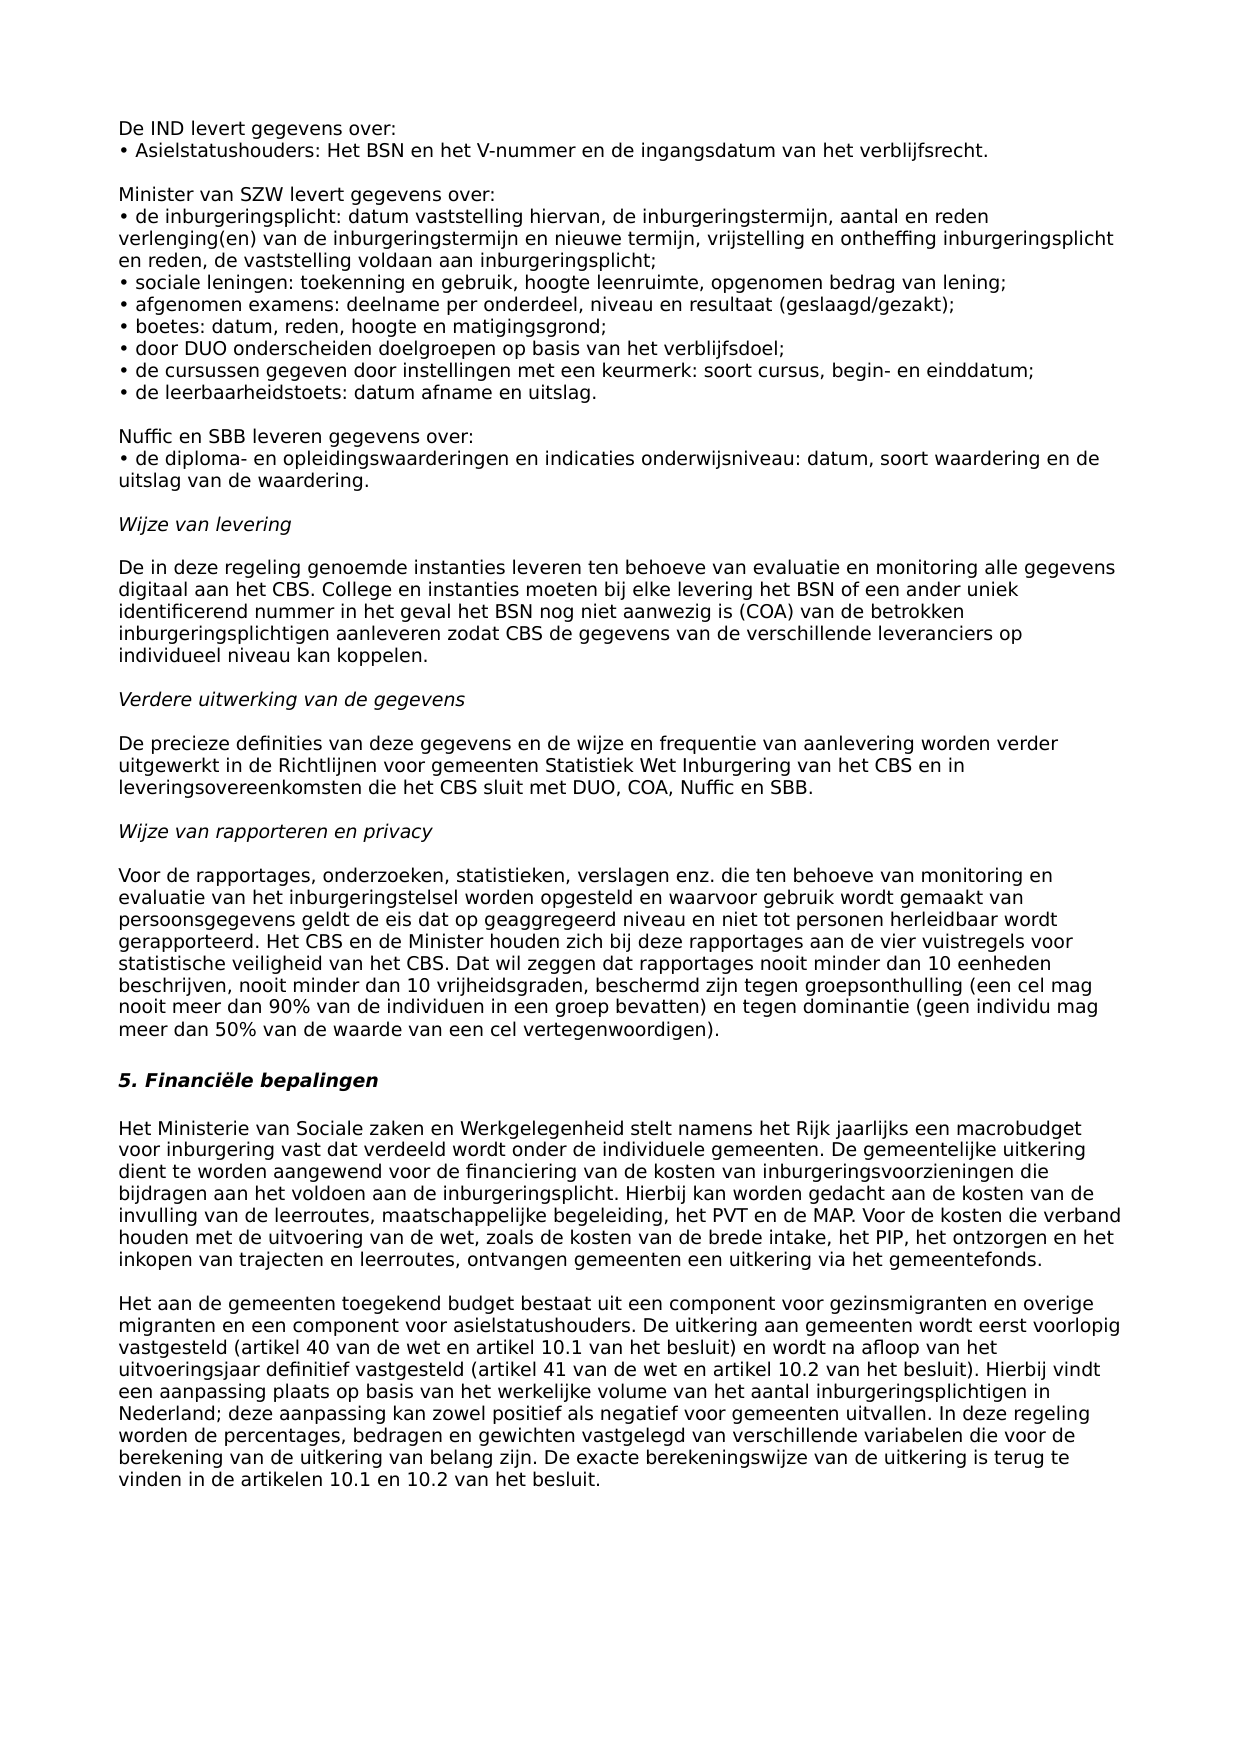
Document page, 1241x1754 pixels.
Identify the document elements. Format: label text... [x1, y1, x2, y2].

text Minister van SZW levert gegevens over: [118, 184, 1122, 206]
subtitle Wijze van levering [118, 513, 1122, 535]
text Het aan de gemeenten toegekend budget bestaat uit een component voor gezinsmigranten en overige migranten en een component voor asielstatushouders. De uitkering aan gemeenten wordt eerst voorlopig vastgesteld (artikel 40 van de wet en artikel 10.1 van het besluit) en wordt na afloop van het uitvoeringsjaar definitief vastgesteld (artikel 41 van de wet en artikel 10.2 van het besluit). Hierbij vindt een aanpassing plaats op basis van het werkelijke volume van het aantal inburgeringsplichtigen in Nederland; deze aanpassing kan zowel positief als negatief voor gemeenten uitvallen. In deze regeling worden de percentages, bedragen en gewichten vastgelegd van verschillende variabelen die voor de berekening van de uitkering van belang zijn. De exacte berekeningswijze van de uitkering is terug te vinden in de artikelen 10.1 en 10.2 van het besluit. [118, 1293, 1122, 1491]
text De in deze regeling genoemde instanties leveren ten behoeve van evaluatie en monitoring alle gegevens digitaal aan het CBS. College en instanties moeten bij elke levering het BSN of een ander uniek identificerend nummer in het geval het BSN nog niet aanwezig is (COA) van de betrokken inburgeringsplichtigen aanleveren zodat CBS de gegevens van de verschillende leveranciers op individueel niveau kan koppelen. [118, 557, 1122, 667]
text Het Ministerie van Sociale zaken en Werkgelegenheid stelt namens het Rijk jaarlijks een macrobudget voor inburgering vast dat verdeeld wordt onder de individuele gemeenten. De gemeentelijke uitkering dient te worden aangewend voor de financiering van de kosten van inburgeringsvoorzieningen die bijdragen aan het voldoen aan de inburgeringsplicht. Hierbij kan worden gedacht aan de kosten van de invulling van de leerroutes, maatschappelijke begeleiding, het PVT en de MAP. Voor de kosten die verband houden met de uitvoering van de wet, zoals de kosten van de brede intake, het PIP, het ontzorgen en het inkopen van trajecten en leerroutes, ontvangen gemeenten een uitkering via het gemeentefonds. [118, 1117, 1122, 1271]
text • door DUO onderscheiden doelgroepen op basis van het verblijfsdoel; [118, 338, 1122, 360]
text • sociale leningen: toekenning en gebruik, hoogte leenruimte, opgenomen bedrag van lening; [118, 272, 1122, 294]
text De IND levert gegevens over: [118, 118, 1122, 140]
text • afgenomen examens: deelname per onderdeel, niveau en resultaat (geslaagd/gezakt); [118, 294, 1122, 316]
text Voor de rapportages, onderzoeken, statistieken, verslagen enz. die ten behoeve van monitoring en evaluatie van het inburgeringstelsel worden opgesteld en waarvoor gebruik wordt gemaakt van persoonsgegevens geldt de eis dat op geaggregeerd niveau en niet tot personen herleidbaar wordt gerapporteerd. Het CBS en de Minister houden zich bij deze rapportages aan de vier vuistregels voor statistische veiligheid van het CBS. Dat wil zeggen dat rapportages nooit minder dan 10 eenheden beschrijven, nooit minder dan 10 vrijheidsgraden, beschermd zijn tegen groepsonthulling (een cel mag nooit meer dan 90% van de individuen in een groep bevatten) en tegen dominantie (geen individu mag meer dan 50% van de waarde van een cel vertegenwoordigen). [118, 864, 1122, 1040]
subtitle Wijze van rapporteren en privacy [118, 821, 1122, 843]
text • de cursussen gegeven door instellingen met een keurmerk: soort cursus, begin- en einddatum; [118, 360, 1122, 382]
text • de inburgeringsplicht: datum vaststelling hiervan, de inburgeringstermijn, aantal en reden verlenging(en) van de inburgeringstermijn en nieuwe termijn, vrijstelling en ontheffing inburgeringsplicht en reden, de vaststelling voldaan aan inburgeringsplicht; [118, 206, 1122, 272]
text Nuffic en SBB leveren gegevens over: [118, 426, 1122, 448]
text • de diploma- en opleidingswaarderingen en indicaties onderwijsniveau: datum, soort waardering en de uitslag van de waardering. [118, 448, 1122, 492]
subtitle Verdere uitwerking van de gegevens [118, 689, 1122, 711]
text • boetes: datum, reden, hoogte en matigingsgrond; [118, 316, 1122, 338]
text • Asielstatushouders: Het BSN en het V-nummer en de ingangsdatum van het verblijfsrecht. [118, 140, 1122, 162]
text De precieze definities van deze gegevens en de wijze en frequentie van aanlevering worden verder uitgewerkt in de Richtlijnen voor gemeenten Statistiek Wet Inburgering van het CBS en in leveringsovereenkomsten die het CBS sluit met DUO, COA, Nuffic en SBB. [118, 733, 1122, 799]
subtitle 5. Financiële bepalingen [118, 1070, 1122, 1092]
text • de leerbaarheidstoets: datum afname en uitslag. [118, 382, 1122, 404]
